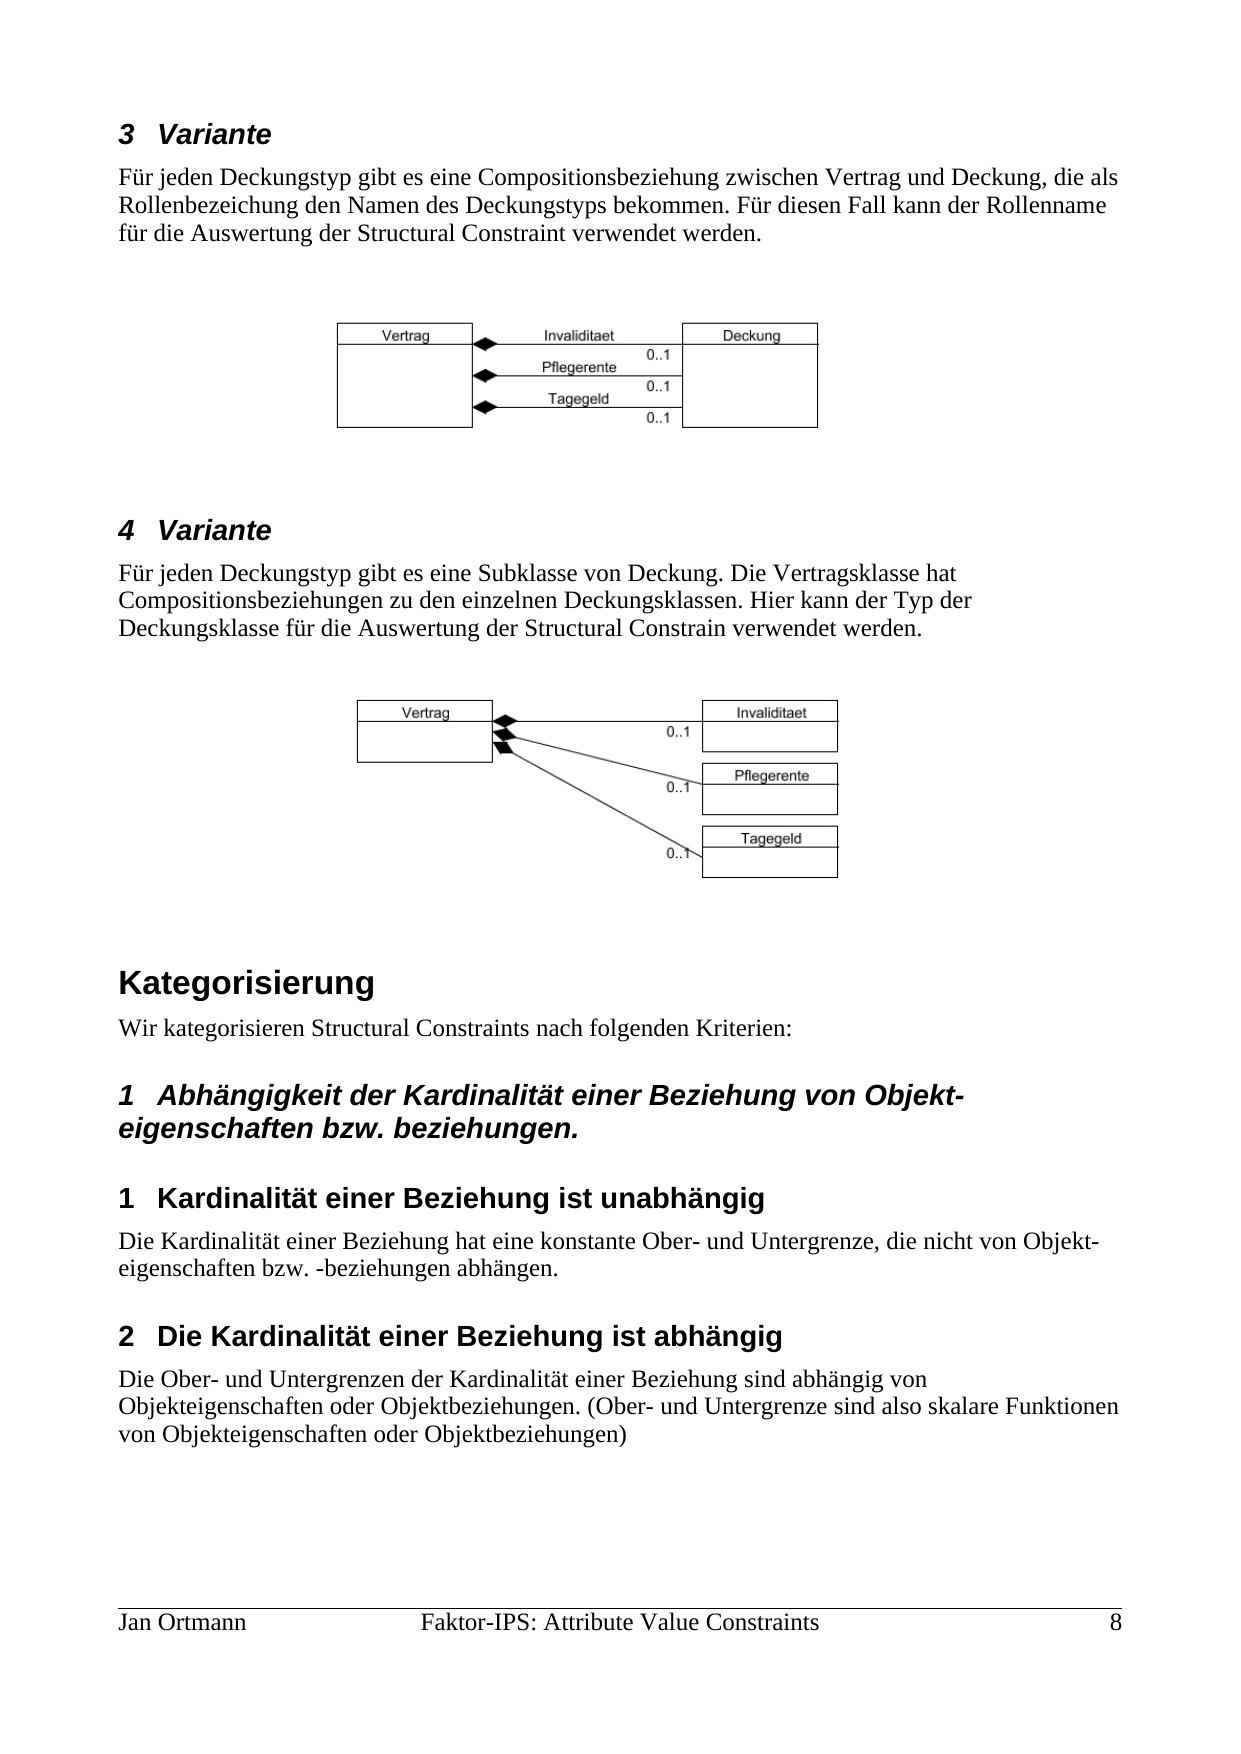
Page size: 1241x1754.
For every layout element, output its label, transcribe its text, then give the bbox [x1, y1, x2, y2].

text Die Kardinalität einer Beziehung hat eine konstante Ober- und Untergrenze, die nicht von Objekt-eigenschaften bzw. -beziehungen abhängen. [118, 1227, 1122, 1282]
subtitle Kategorisierung [118, 964, 1122, 1001]
text Wir kategorisieren Structural Constraints nach folgenden Kriterien: [118, 1014, 1122, 1041]
subtitle Variante [118, 514, 1122, 546]
picture [316, 288, 839, 449]
text Für jeden Deckungstyp gibt es eine Compositionsbeziehung zwischen Vertrag und Deckung, die als Rollenbezeichung den Namen des Deckungstyps bekommen. Für diesen Fall kann der Rollenname für die Auswertung der Structural Constraint verwendet werden. [118, 163, 1122, 246]
subtitle Variante [118, 118, 1122, 151]
subtitle Abhängigkeit der Kardinalität einer Beziehung von Objekt- eigenschaften bzw. beziehungen. [118, 1079, 1122, 1144]
text Die Ober- und Untergrenzen der Kardinalität einer Beziehung sind abhängig von Objekteigenschaften oder Objektbeziehungen. (Ober- und Untergrenze sind also skalare Funktionen von Objekteigenschaften oder Objektbeziehungen) [118, 1365, 1122, 1448]
subtitle Die Kardinalität einer Beziehung ist abhängig [118, 1320, 1122, 1352]
subtitle Kardinalität einer Beziehung ist unabhängig [118, 1182, 1122, 1214]
picture [336, 679, 859, 899]
text Für jeden Deckungstyp gibt es eine Subklasse von Deckung. Die Vertragsklasse hat Compositionsbeziehungen zu den einzelnen Deckungsklassen. Hier kann der Typ der Deckungsklasse für die Auswertung der Structural Constrain verwendet werden. [118, 559, 1122, 642]
